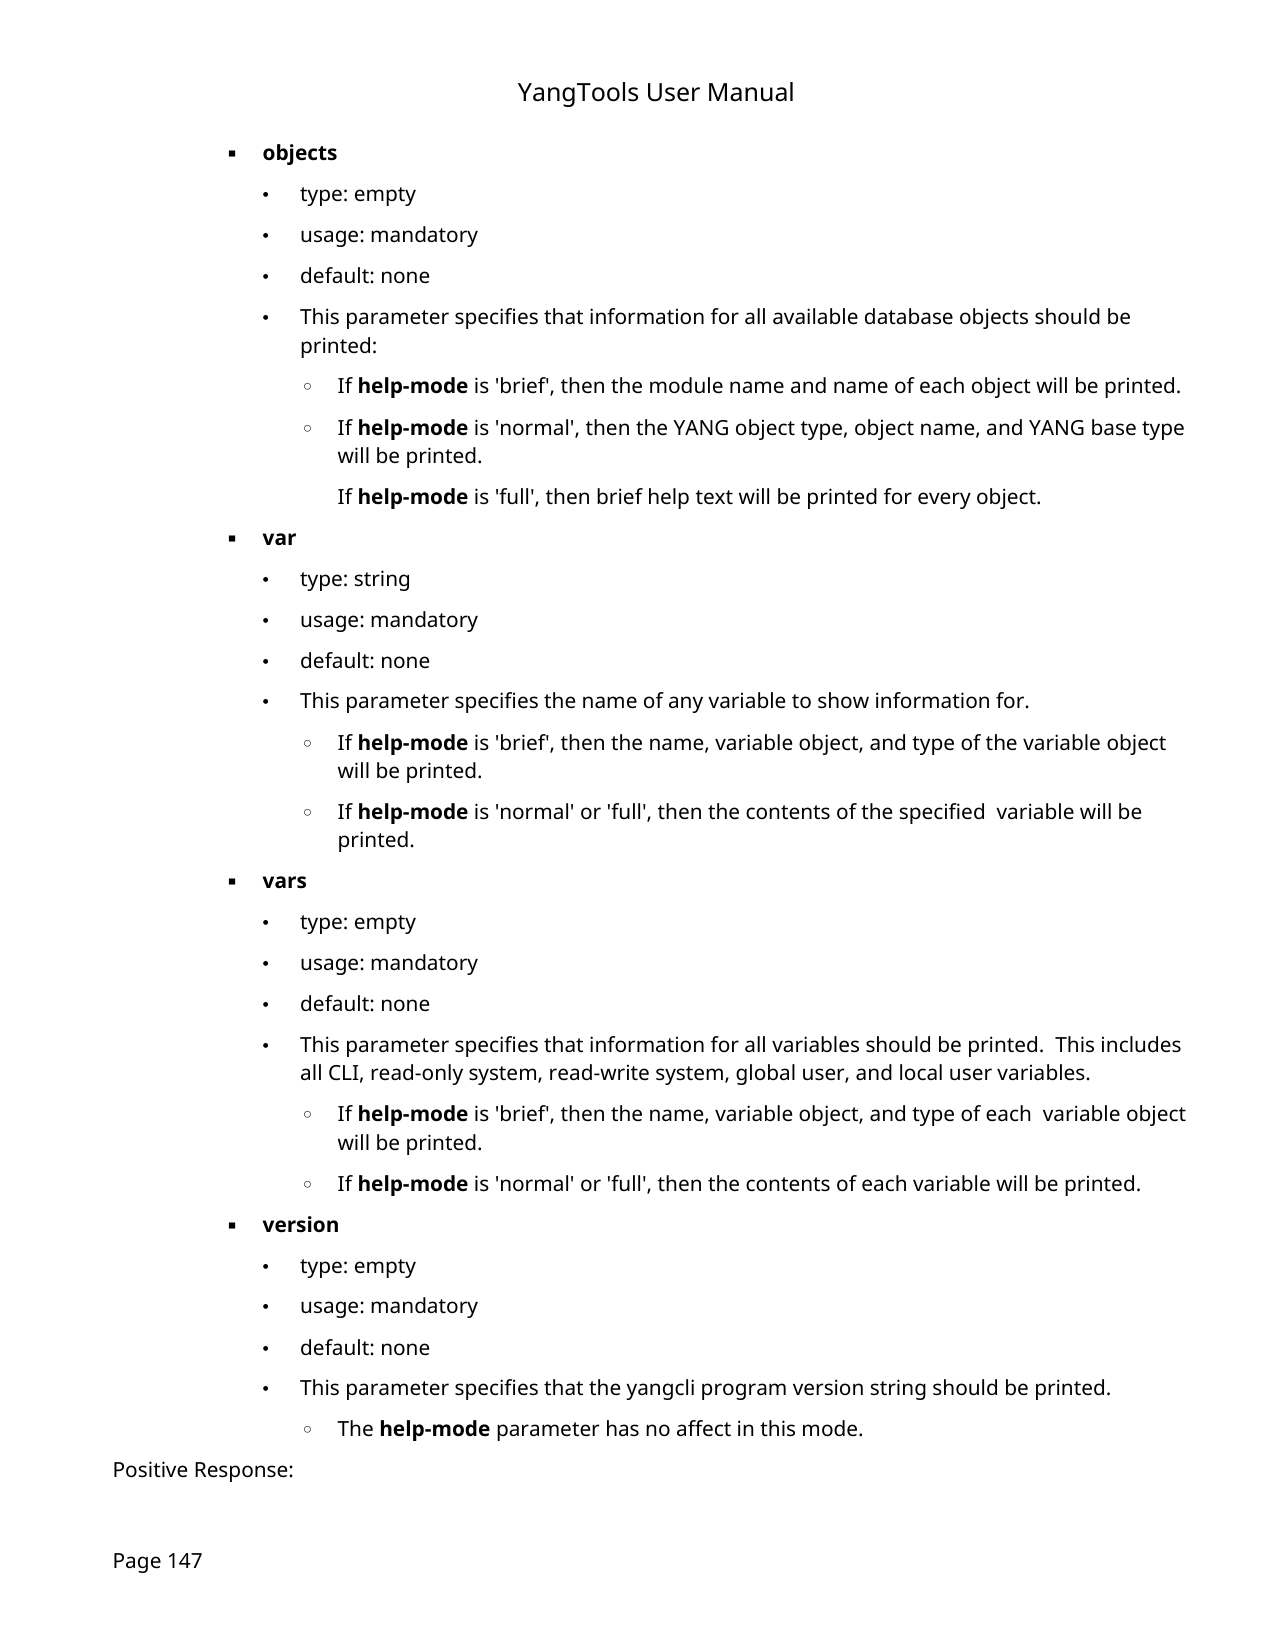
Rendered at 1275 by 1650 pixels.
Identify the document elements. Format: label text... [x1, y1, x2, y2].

list If help-mode is 'brief', then the name, variable object, and type of each variable object will be printed. [300, 1099, 1200, 1156]
list usage: mandatory [262, 1292, 1200, 1320]
list default: none [262, 646, 1200, 674]
list type: empty [262, 1251, 1200, 1279]
text Positive Response: [112, 1455, 1200, 1484]
list var [225, 523, 1200, 551]
list usage: mandatory [262, 948, 1200, 977]
list This parameter specifies that information for all variables should be printed. This includes all CLI, read-only system, read-write system, global user, and local user variables. [262, 1030, 1200, 1087]
list If help-mode is 'brief', then the module name and name of each object will be printed. [300, 372, 1200, 400]
list If help-mode is 'normal' or 'full', then the contents of the specified variable will be printed. [300, 797, 1200, 854]
list usage: mandatory [262, 220, 1200, 249]
list If help-mode is 'normal' or 'full', then the contents of each variable will be printed. [300, 1169, 1200, 1197]
list default: none [262, 1333, 1200, 1361]
list If help-mode is 'normal', then the YANG object type, object name, and YANG base type will be printed. [300, 413, 1200, 469]
list This parameter specifies that information for all available database objects should be printed: [262, 302, 1200, 359]
list version [225, 1210, 1200, 1238]
list default: none [262, 989, 1200, 1018]
list usage: mandatory [262, 605, 1200, 633]
list type: empty [262, 179, 1200, 208]
list type: empty [262, 907, 1200, 936]
list If help-mode is 'brief', then the name, variable object, and type of the variable object will be printed. [300, 728, 1200, 784]
list If help-mode is 'full', then brief help text will be printed for every object. [300, 482, 1200, 510]
list This parameter specifies that the yangcli program version string should be printed. [262, 1373, 1200, 1402]
list vars [225, 866, 1200, 895]
list The help-mode parameter has no affect in this mode. [300, 1414, 1200, 1443]
list type: string [262, 564, 1200, 592]
list This parameter specifies the name of any variable to show information for. [262, 687, 1200, 715]
list default: none [262, 261, 1200, 290]
list objects [225, 138, 1200, 167]
